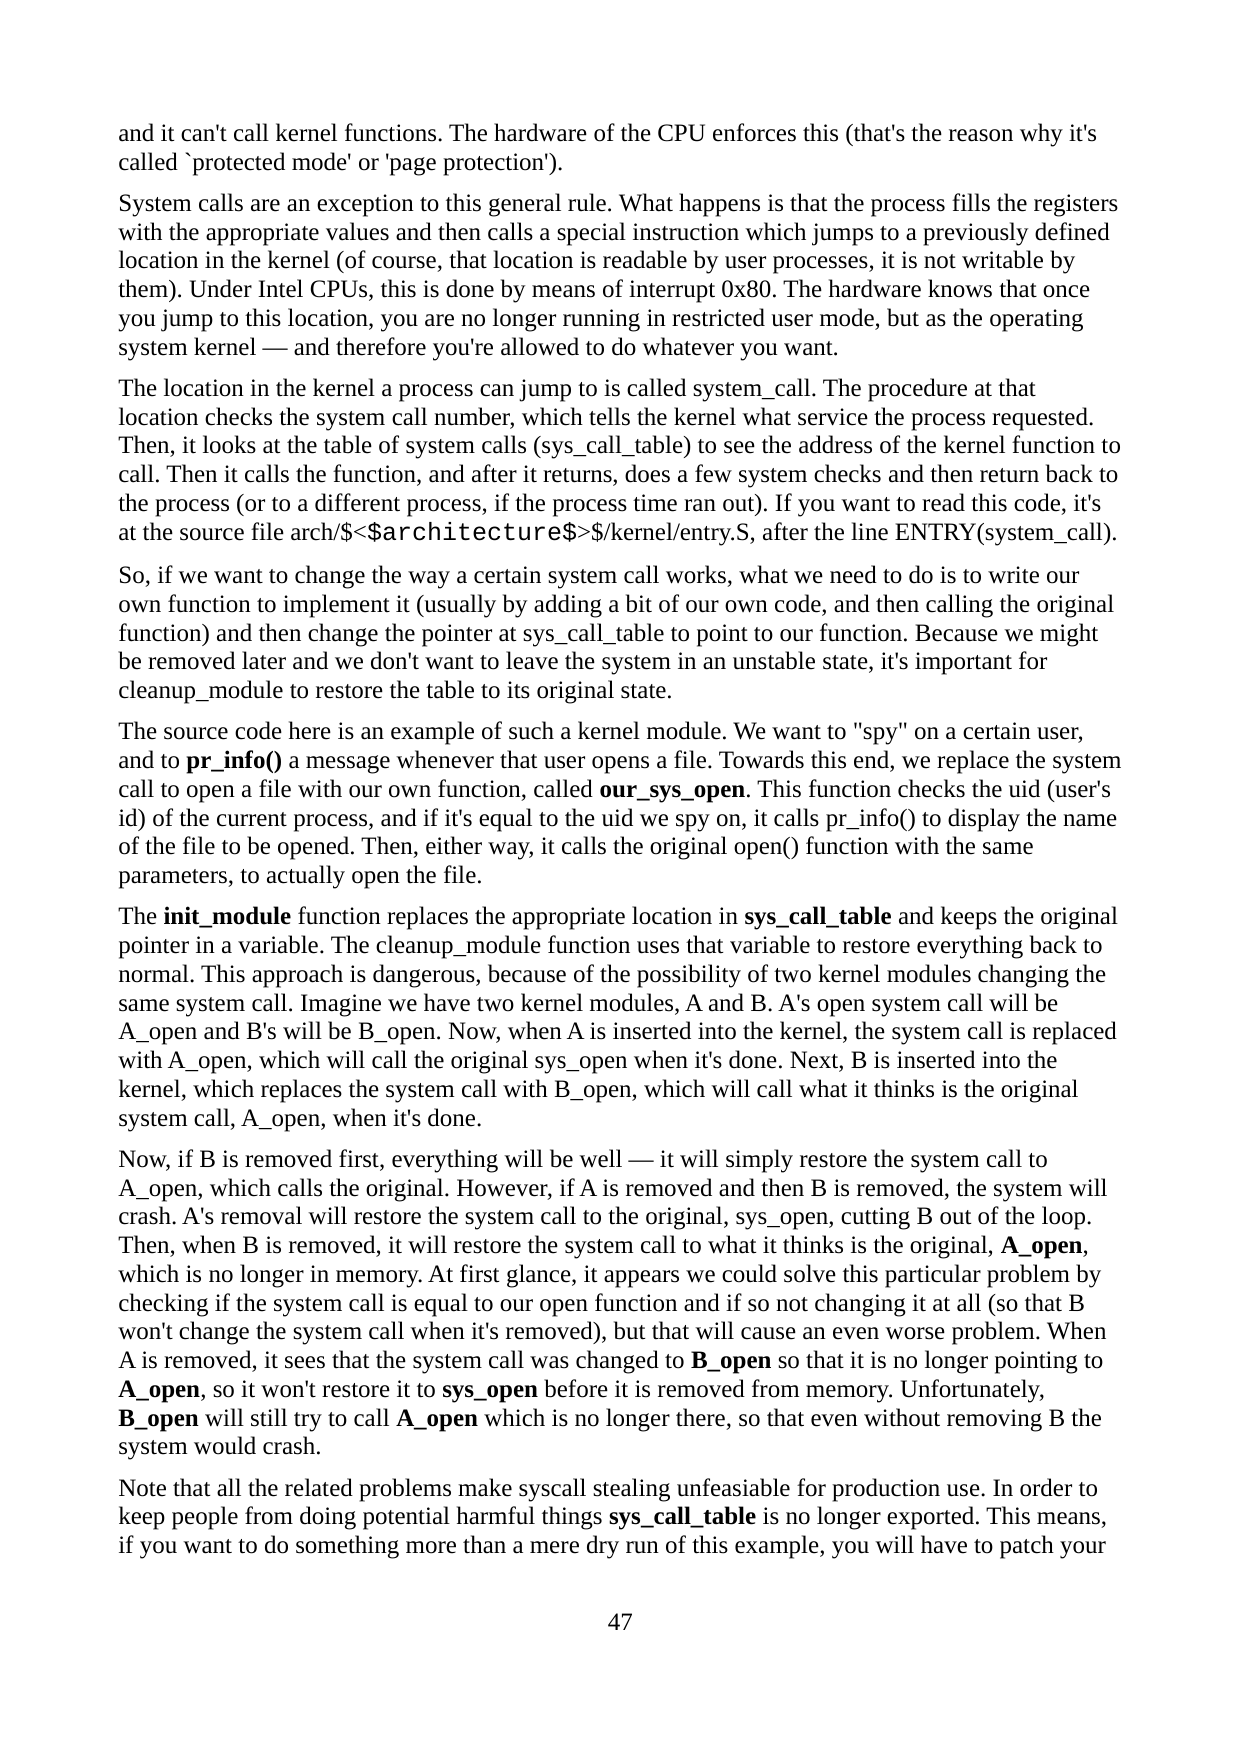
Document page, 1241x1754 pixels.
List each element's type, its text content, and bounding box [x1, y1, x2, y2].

text System calls are an exception to this general rule. What happens is that the process fills the registers with the appropriate values and then calls a special instruction which jumps to a previously defined location in the kernel (of course, that location is readable by user processes, it is not writable by them). Under Intel CPUs, this is done by means of interrupt 0x80. The hardware knows that once you jump to this location, you are no longer running in restricted user mode, but as the operating system kernel — and therefore you're allowed to do whatever you want. [118, 188, 1122, 361]
text and it can't call kernel functions. The hardware of the CPU enforces this (that's the reason why it's called `protected mode' or 'page protection'). [118, 118, 1122, 176]
text The source code here is an example of such a kernel module. We want to "spy" on a certain user, and to pr_info() a message whenever that user opens a file. Towards this end, we replace the system call to open a file with our own function, called our_sys_open. This function checks the uid (user's id) of the current process, and if it's equal to the uid we spy on, it calls pr_info() to display the name of the file to be opened. Then, either way, it calls the original open() function with the same parameters, to actually open the file. [118, 716, 1122, 889]
text The location in the kernel a process can jump to is called system_call. The procedure at that location checks the system call number, which tells the kernel what service the process requested. Then, it looks at the table of system calls (sys_call_table) to see the address of the kernel function to call. Then it calls the function, and after it returns, does a few system checks and then return back to the process (or to a different process, if the process time ran out). If you want to read this code, it's at the source file arch/$<$architecture$>$/kernel/entry.S, after the line ENTRY(system_call). [118, 373, 1122, 548]
text The init_module function replaces the appropriate location in sys_call_table and keeps the original pointer in a variable. The cleanup_module function uses that variable to restore everything back to normal. This approach is dangerous, because of the possibility of two kernel modules changing the same system call. Imagine we have two kernel modules, A and B. A's open system call will be A_open and B's will be B_open. Now, when A is inserted into the kernel, the system call is replaced with A_open, which will call the original sys_open when it's done. Next, B is inserted into the kernel, which replaces the system call with B_open, which will call what it thinks is the original system call, A_open, when it's done. [118, 901, 1122, 1131]
text So, if we want to change the way a certain system call works, what we need to do is to write our own function to implement it (usually by adding a bit of our own code, and then calling the original function) and then change the pointer at sys_call_table to point to our function. Because we might be removed later and we don't want to leave the system in an unstable state, it's important for cleanup_module to restore the table to its original state. [118, 560, 1122, 704]
text Now, if B is removed first, everything will be well — it will simply restore the system call to A_open, which calls the original. However, if A is removed and then B is removed, the system will crash. A's removal will restore the system call to the original, sys_open, cutting B out of the loop. Then, when B is removed, it will restore the system call to what it thinks is the original, A_open, which is no longer in memory. At first glance, it appears we could solve this particular problem by checking if the system call is equal to our open function and if so not changing it at all (so that B won't change the system call when it's removed), but that will cause an even worse problem. When A is removed, it sees that the system call was changed to B_open so that it is no longer pointing to A_open, so it won't restore it to sys_open before it is removed from memory. Unfortunately, B_open will still try to call A_open which is no longer there, so that even without removing B the system would crash. [118, 1144, 1122, 1460]
text Note that all the related problems make syscall stealing unfeasiable for production use. In order to keep people from doing potential harmful things sys_call_table is no longer exported. This means, if you want to do something more than a mere dry run of this example, you will have to patch your [118, 1473, 1122, 1559]
